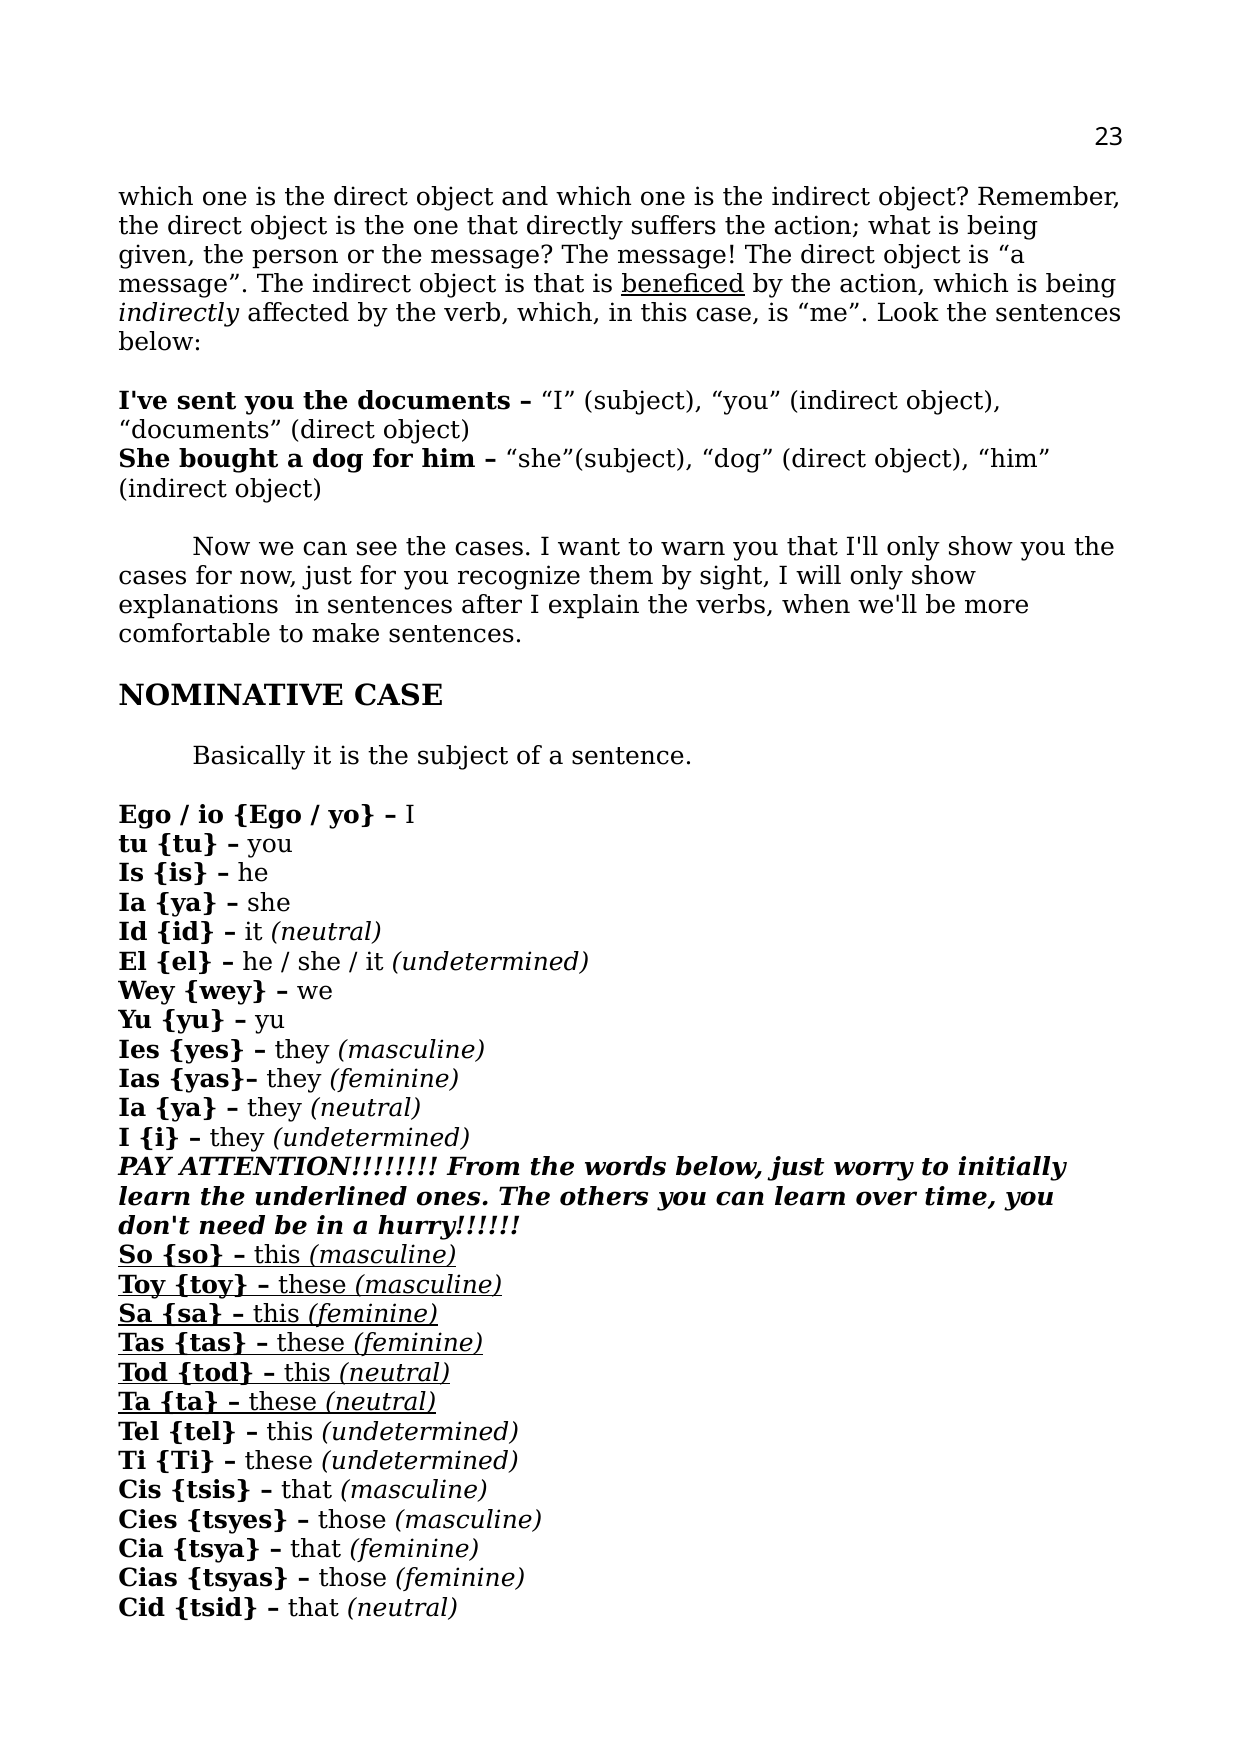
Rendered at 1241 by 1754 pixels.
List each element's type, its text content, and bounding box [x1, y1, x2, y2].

subtitle NOMINATIVE CASE [118, 678, 1123, 712]
text I {i} – they (undetermined) [118, 1123, 1123, 1152]
text I've sent you the documents – “I” (subject), “you” (indirect object), “documents” (direct object) [118, 386, 1123, 444]
text So {so} – this (masculine) [118, 1240, 1123, 1270]
text Cias {tsyas} – those (feminine) [118, 1563, 1123, 1593]
text Ia {ya} – they (neutral) [118, 1093, 1123, 1123]
text Cid {tsid} – that (neutral) [118, 1593, 1123, 1622]
text PAY ATTENTION!!!!!!!! From the words below, just worry to initially learn the underlined ones. The others you can learn over time, you don't need be in a hurry!!!!!! [118, 1152, 1123, 1240]
text Ias {yas}– they (feminine) [118, 1064, 1123, 1093]
text Ti {Ti} – these (undetermined) [118, 1446, 1123, 1475]
text tu {tu} – you [118, 829, 1123, 858]
text Tas {tas} – these (feminine) [118, 1328, 1123, 1358]
text Ia {ya} – she [118, 888, 1123, 917]
text Sa {sa} – this (feminine) [118, 1299, 1123, 1328]
text Wey {wey} – we [118, 976, 1123, 1005]
text Is {is} – he [118, 858, 1123, 888]
text Cis {tsis} – that (masculine) [118, 1475, 1123, 1505]
text Tel {tel} – this (undetermined) [118, 1417, 1123, 1446]
text Ego / io {Ego / yo} – I [118, 800, 1123, 829]
text Ta {ta} – these (neutral) [118, 1387, 1123, 1417]
text Id {id} – it (neutral) [118, 917, 1123, 947]
text She bought a dog for him – “she”(subject), “dog” (direct object), “him” (indirect object) [118, 444, 1123, 503]
text Now we can see the cases. I want to warn you that I'll only show you the cases for now, just for you recognize them by sight, I will only show explanations in sentences after I explain the verbs, when we'll be more comfortable to make sentences. [118, 532, 1123, 649]
text El {el} – he / she / it (undetermined) [118, 947, 1123, 976]
text which one is the direct object and which one is the indirect object? Remember, the direct object is the one that directly suffers the action; what is being given, the person or the message? The message! The direct object is “a message”. The indirect object is that is beneficed by the action, which is being indirectly affected by the verb, which, in this case, is “me”. Look the sentences below: [118, 182, 1123, 357]
text Toy {toy} – these (masculine) [118, 1270, 1123, 1299]
text Ies {yes} – they (masculine) [118, 1035, 1123, 1064]
text Tod {tod} – this (neutral) [118, 1358, 1123, 1387]
text Yu {yu} – yu [118, 1005, 1123, 1035]
text Basically it is the subject of a sentence. [118, 741, 1123, 771]
text Cia {tsya} – that (feminine) [118, 1534, 1123, 1563]
text Cies {tsyes} – those (masculine) [118, 1505, 1123, 1534]
